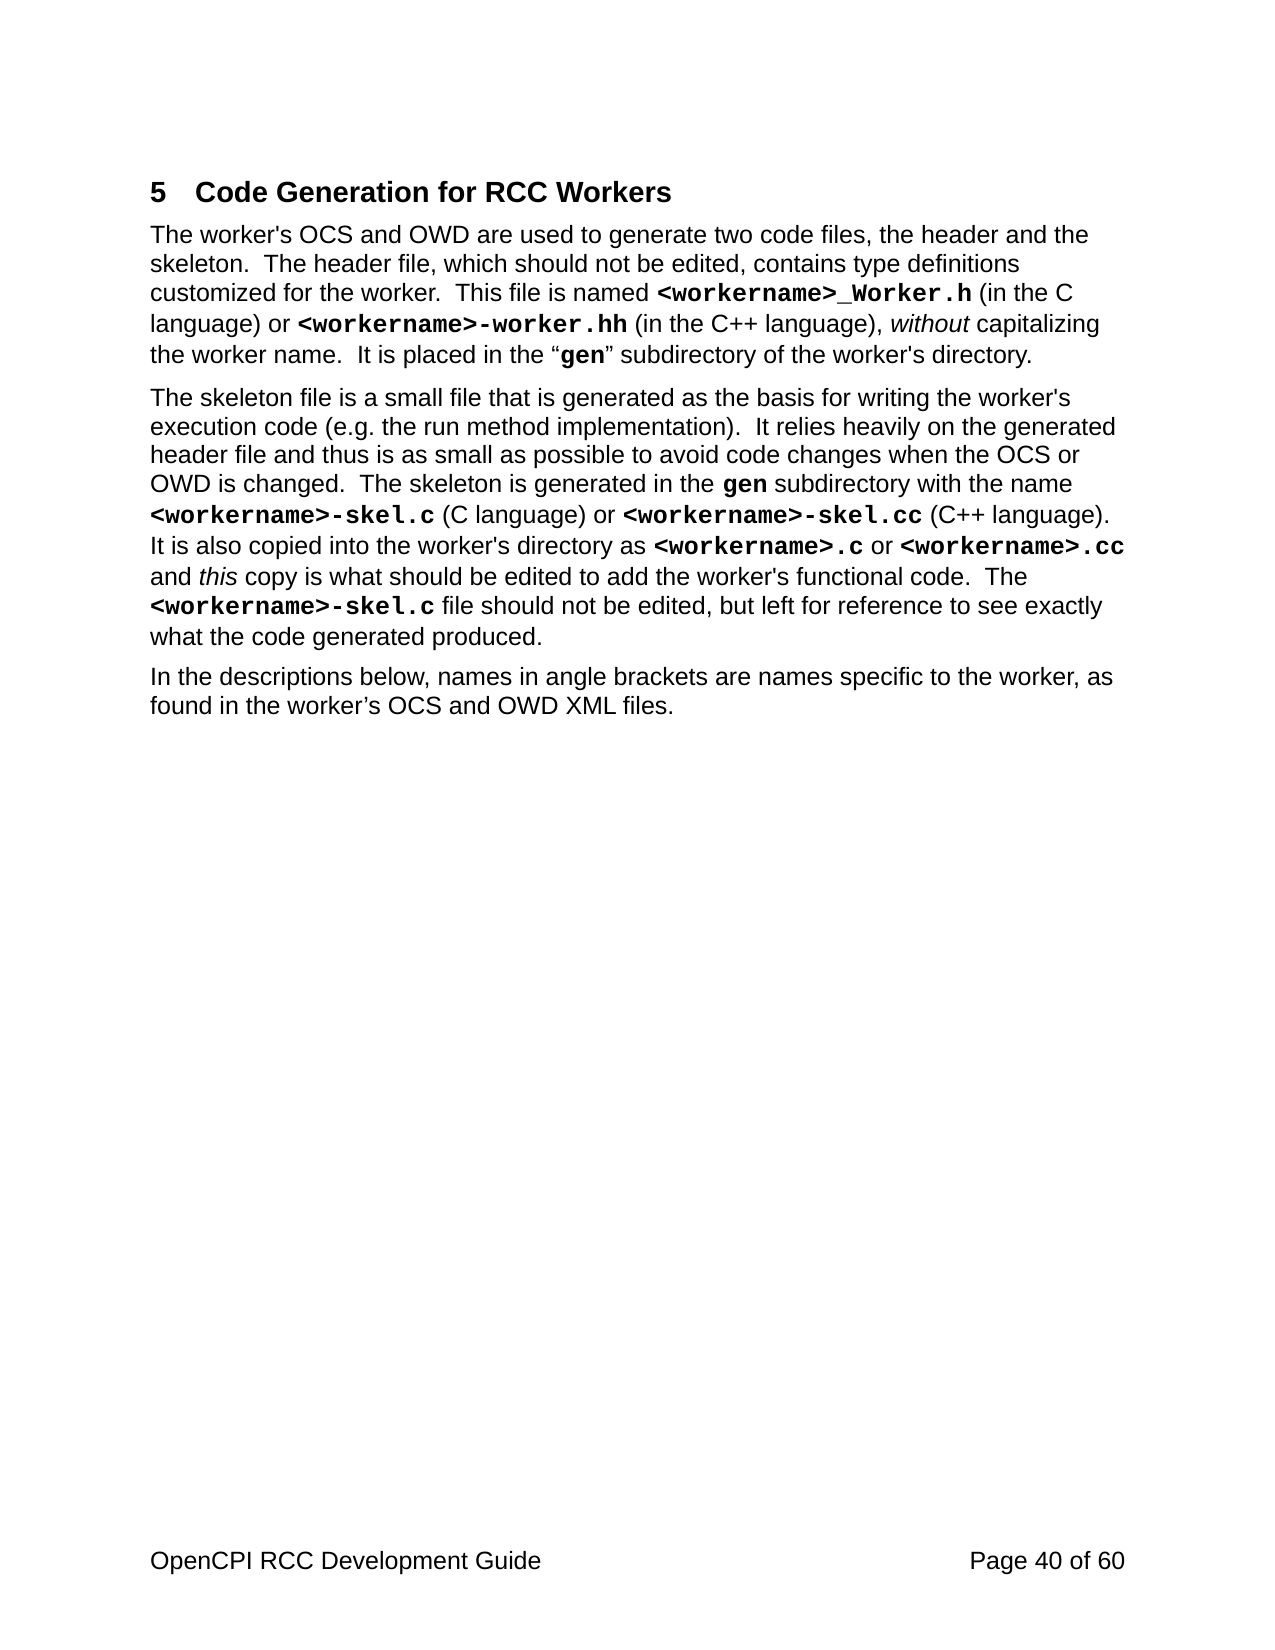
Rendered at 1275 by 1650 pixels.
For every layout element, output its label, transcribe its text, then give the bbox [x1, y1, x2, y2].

text The worker's OCS and OWD are used to generate two code files, the header and the skeleton. The header file, which should not be edited, contains type definitions customized for the worker. This file is named <workername>_Worker.h (in the C language) or <workername>-worker.hh (in the C++ language), without capitalizing the worker name. It is placed in the “gen” subdirectory of the worker's directory. [150, 221, 1125, 371]
text The skeleton file is a small file that is generated as the basis for writing the worker's execution code (e.g. the run method implementation). It relies heavily on the generated header file and thus is as small as possible to avoid code changes when the OCS or OWD is changed. The skeleton is generated in the gen subdirectory with the name <workername>-skel.c (C language) or <workername>-skel.cc (C++ language). It is also copied into the worker's directory as <workername>.c or <workername>.cc and this copy is what should be edited to add the worker's functional code. The <workername>-skel.c file should not be edited, but left for reference to see exactly what the code generated produced. [150, 383, 1125, 650]
text In the descriptions below, names in angle brackets are names specific to the worker, as found in the worker’s OCS and OWD XML files. [150, 662, 1125, 720]
subtitle Code Generation for RCC Workers [150, 175, 1125, 208]
